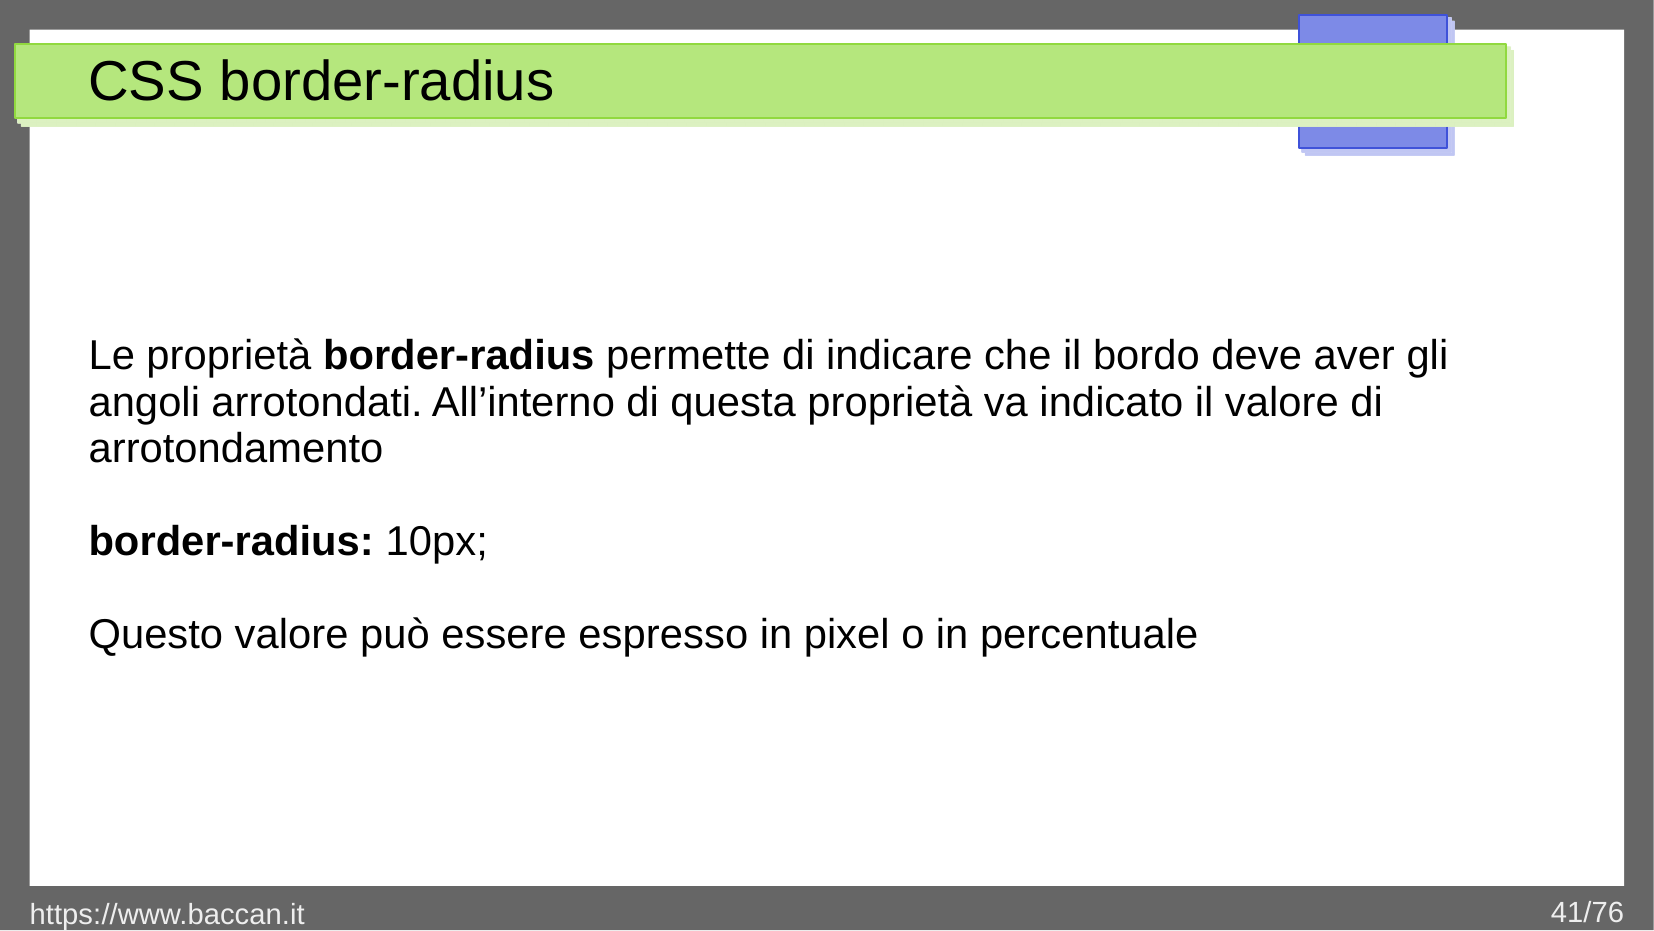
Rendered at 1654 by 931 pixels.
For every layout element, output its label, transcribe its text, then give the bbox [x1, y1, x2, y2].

title CSS border-radius [88, 44, 1506, 119]
text_box Le proprietà border-radius permette di indicare che il bordo deve aver gli angoli arrotondati. All’interno di questa proprietà va indicato il valore di arrotondamento border-radius: 10px; Questo valore può essere espresso in pixel o in percentuale [88, 169, 1565, 820]
